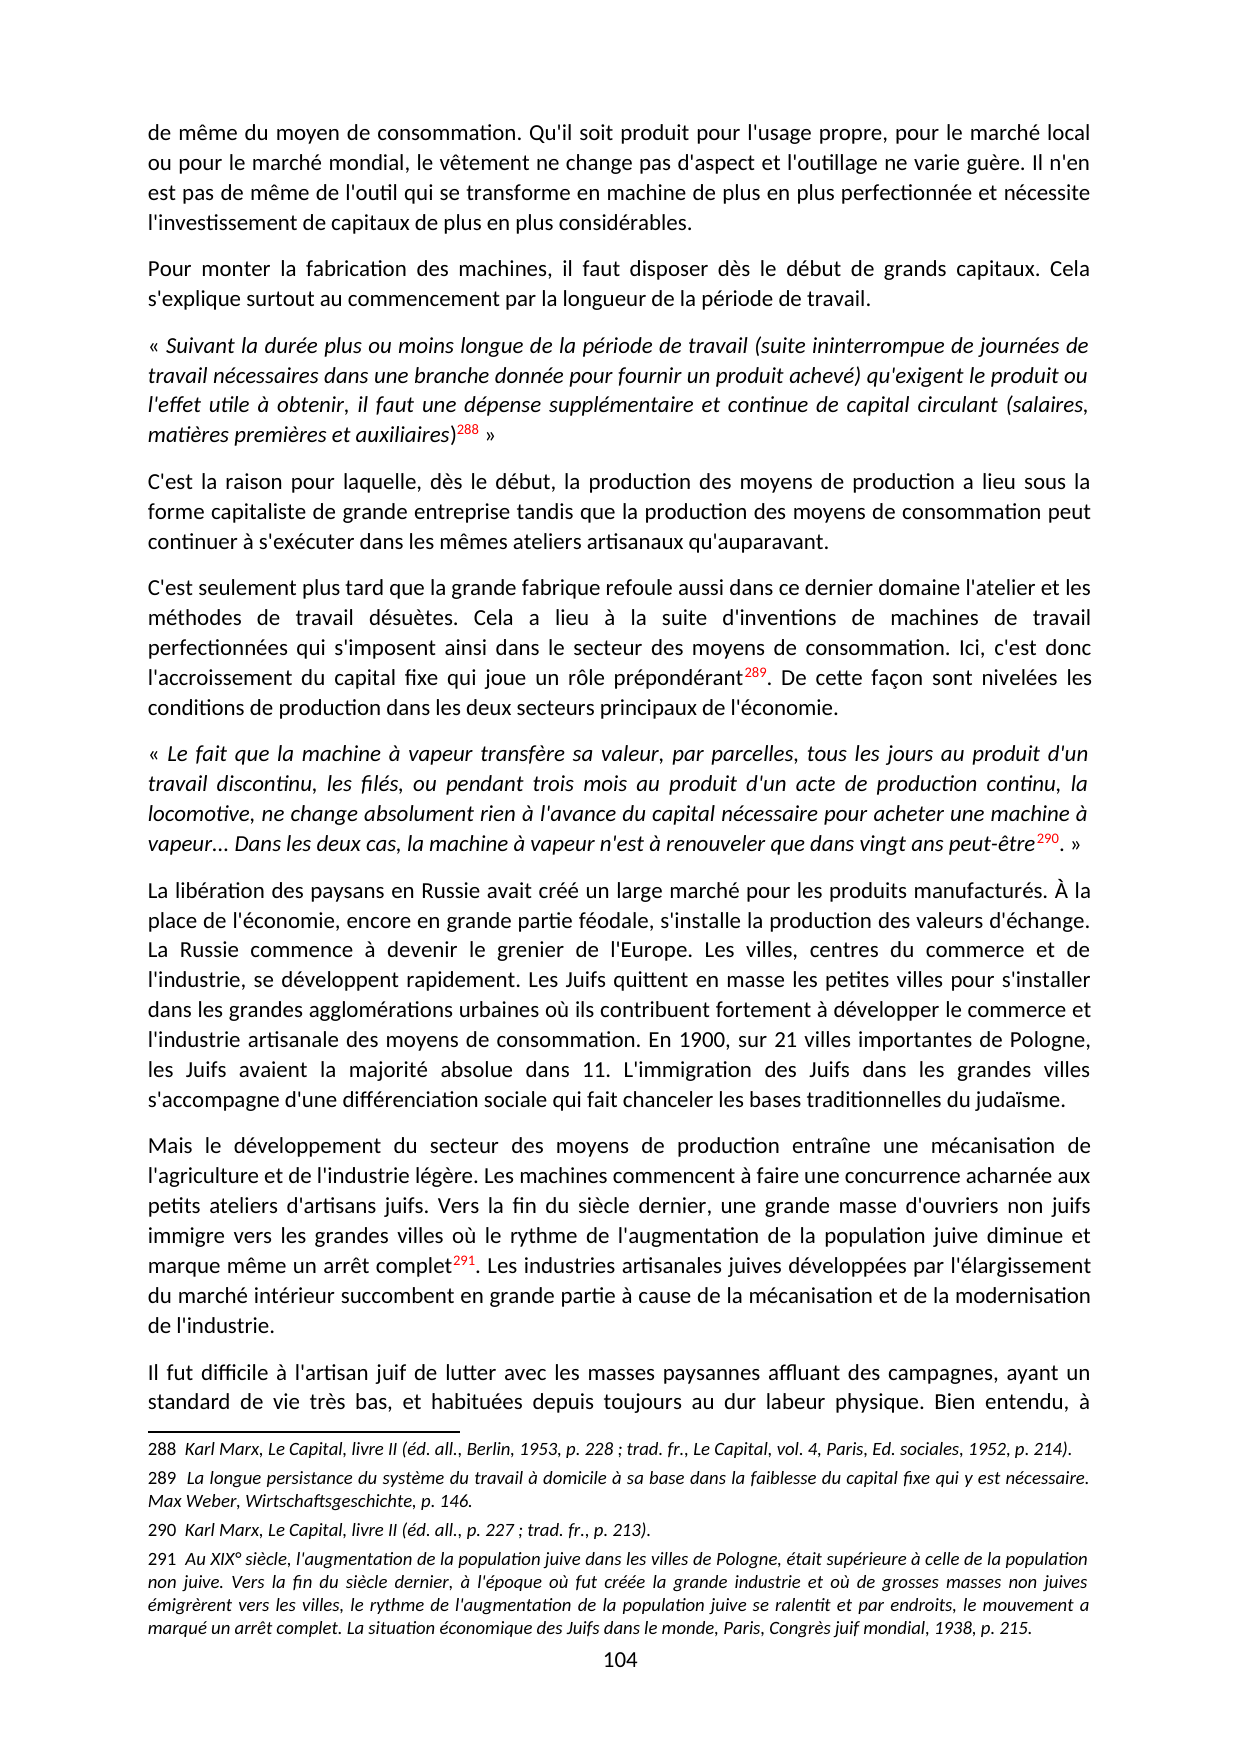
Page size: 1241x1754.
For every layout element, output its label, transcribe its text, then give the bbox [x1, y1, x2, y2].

text Pour monter la fabrication des machines, il faut disposer dès le début de grands capitaux. Cela s'explique surtout au commencement par la longueur de la période de travail. [148, 254, 1093, 312]
text La libération des paysans en Russie avait créé un large marché pour les produits manufacturés. À la place de l'économie, encore en grande partie féodale, s'installe la production des valeurs d'échange. La Russie commence à devenir le grenier de l'Europe. Les villes, centres du commerce et de l'industrie, se développent rapidement. Les Juifs quittent en masse les petites villes pour s'installer dans les grandes agglomérations urbaines où ils contribuent fortement à développer le commerce et l'industrie artisanale des moyens de consommation. En 1900, sur 21 villes importantes de Pologne, les Juifs avaient la majorité absolue dans 11. L'immigration des Juifs dans les grandes villes s'accompagne d'une différenciation sociale qui fait chanceler les bases traditionnelles du judaïsme. [148, 876, 1093, 1113]
text Au XIX° siècle, l'augmentation de la population juive dans les villes de Pologne, était supérieure à celle de la population non juive. Vers la fin du siècle dernier, à l'époque où fut créée la grande industrie et où de grosses masses non juives émigrèrent vers les villes, le rythme de l'augmentation de la population juive se ralentit et par endroits, le mouvement a marqué un arrêt complet. La situation économique des Juifs dans le monde, Paris, Congrès juif mondial, 1938, p. 215. [148, 1547, 1093, 1639]
text Karl Marx, Le Capital, livre II (éd. all., Berlin, 1953, p. 228 ; trad. fr., Le Capital, vol. 4, Paris, Ed. sociales, 1952, p. 214). [148, 1438, 1093, 1461]
text Mais le développement du secteur des moyens de production entraîne une mécanisation de l'agriculture et de l'industrie légère. Les machines commencent à faire une concurrence acharnée aux petits ateliers d'artisans juifs. Vers la fin du siècle dernier, une grande masse d'ouvriers non juifs immigre vers les grandes villes où le rythme de l'augmentation de la population juive diminue et marque même un arrêt complet. Les industries artisanales juives développées par l'élargissement du marché intérieur succombent en grande partie à cause de la mécanisation et de la modernisation de l'industrie. [148, 1132, 1093, 1339]
text « Suivant la durée plus ou moins longue de la période de travail (suite ininterrompue de journées de travail nécessaires dans une branche donnée pour fournir un produit achevé) qu'exigent le produit ou l'effet utile à obtenir, il faut une dépense supplémentaire et continue de capital circulant (salaires, matières premières et auxiliaires) » [148, 331, 1093, 448]
text C'est seulement plus tard que la grande fabrique refoule aussi dans ce dernier domaine l'atelier et les méthodes de travail désuètes. Cela a lieu à la suite d'inventions de machines de travail perfectionnées qui s'imposent ainsi dans le secteur des moyens de consommation. Ici, c'est donc l'accroissement du capital fixe qui joue un rôle prépondérant. De cette façon sont nivelées les conditions de production dans les deux secteurs principaux de l'économie. [148, 573, 1093, 721]
text Karl Marx, Le Capital, livre II (éd. all., p. 227 ; trad. fr., p. 213). [148, 1518, 1093, 1541]
text Il fut difficile à l'artisan juif de lutter avec les masses paysannes affluant des campagnes, ayant un standard de vie très bas, et habituées depuis toujours au dur labeur physique. Bien entendu, à [148, 1358, 1093, 1416]
text La longue persistance du système du travail à domicile à sa base dans la faiblesse du capital fixe qui y est nécessaire. Max Weber, Wirtschaftsgeschichte, p. 146. [148, 1466, 1093, 1512]
text C'est la raison pour laquelle, dès le début, la production des moyens de production a lieu sous la forme capitaliste de grande entreprise tandis que la production des moyens de consommation peut continuer à s'exécuter dans les mêmes ateliers artisanaux qu'auparavant. [148, 467, 1093, 555]
text « Le fait que la machine à vapeur transfère sa valeur, par parcelles, tous les jours au produit d'un travail discontinu, les filés, ou pendant trois mois au produit d'un acte de production continu, la locomotive, ne change absolument rien à l'avance du capital nécessaire pour acheter une machine à vapeur... Dans les deux cas, la machine à vapeur n'est à renouveler que dans vingt ans peut-être. » [148, 739, 1093, 857]
text de même du moyen de consommation. Qu'il soit produit pour l'usage propre, pour le marché local ou pour le marché mondial, le vêtement ne change pas d'aspect et l'outillage ne varie guère. Il n'en est pas de même de l'outil qui se transforme en machine de plus en plus perfectionnée et nécessite l'investissement de capitaux de plus en plus considérables. [148, 118, 1093, 236]
